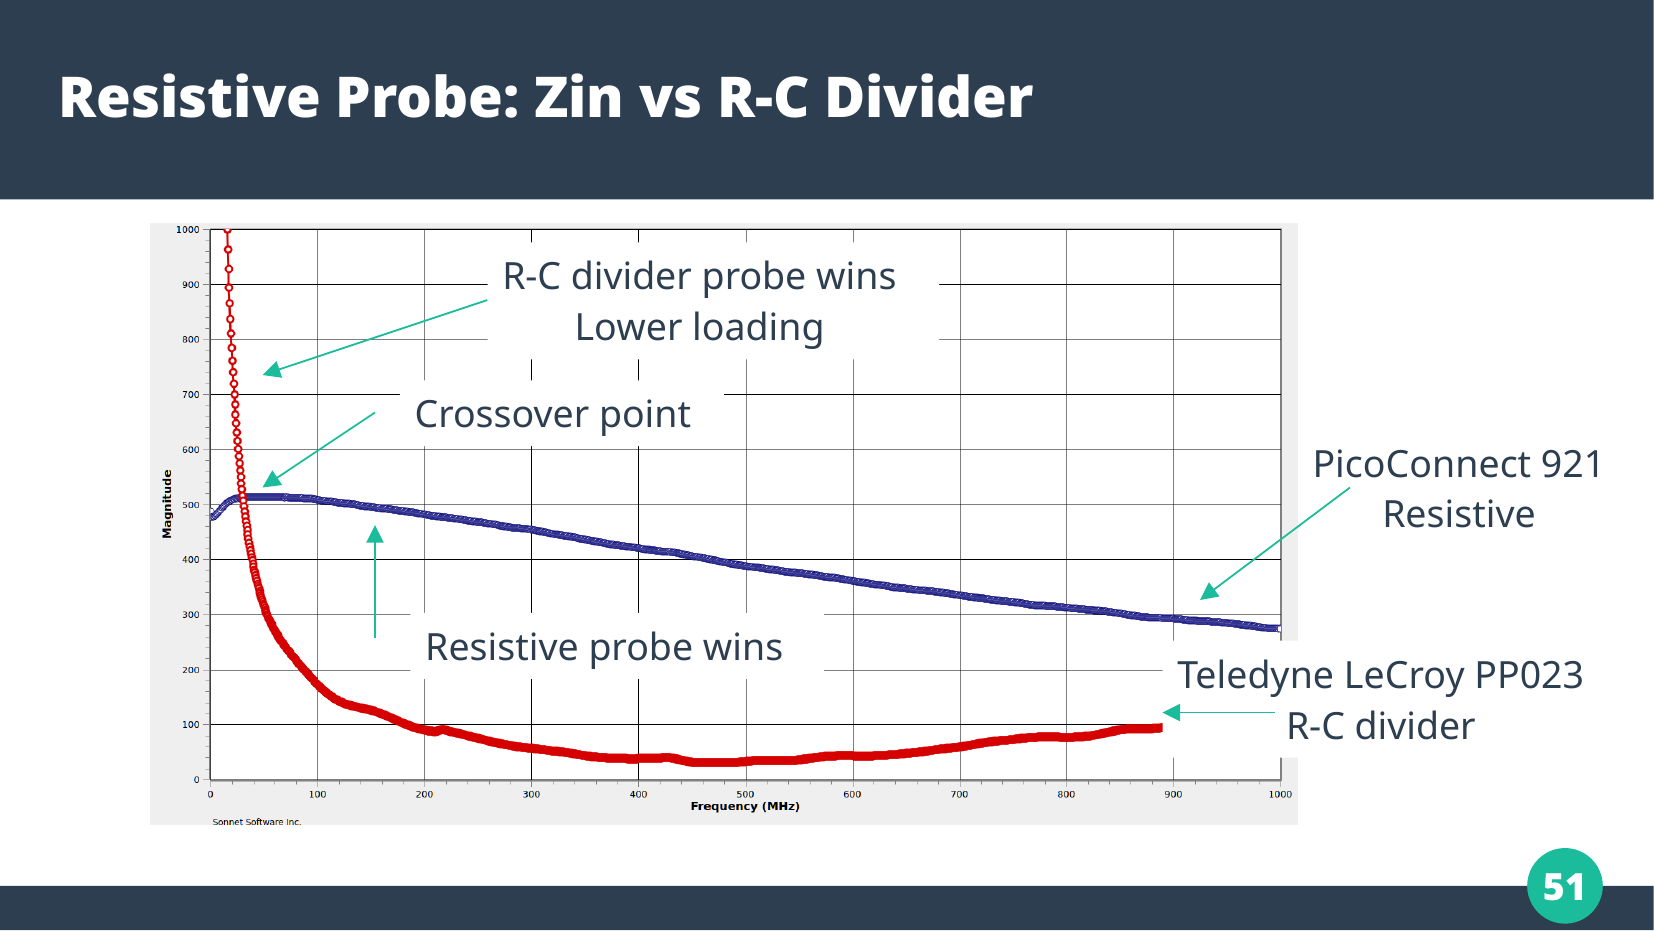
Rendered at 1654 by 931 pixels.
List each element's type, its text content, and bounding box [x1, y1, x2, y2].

text_box R-C divider probe wins Lower loading [487, 249, 940, 352]
text_box Crossover point [399, 384, 724, 443]
text_box PicoConnect 921 Resistive [1297, 437, 1642, 539]
text_box Teledyne LeCroy PP023 R-C divider [1162, 648, 1628, 751]
title Resistive Probe: Zin vs R-C Divider [59, 37, 1595, 155]
text_box Resistive probe wins [410, 616, 824, 676]
picture [150, 223, 1298, 826]
